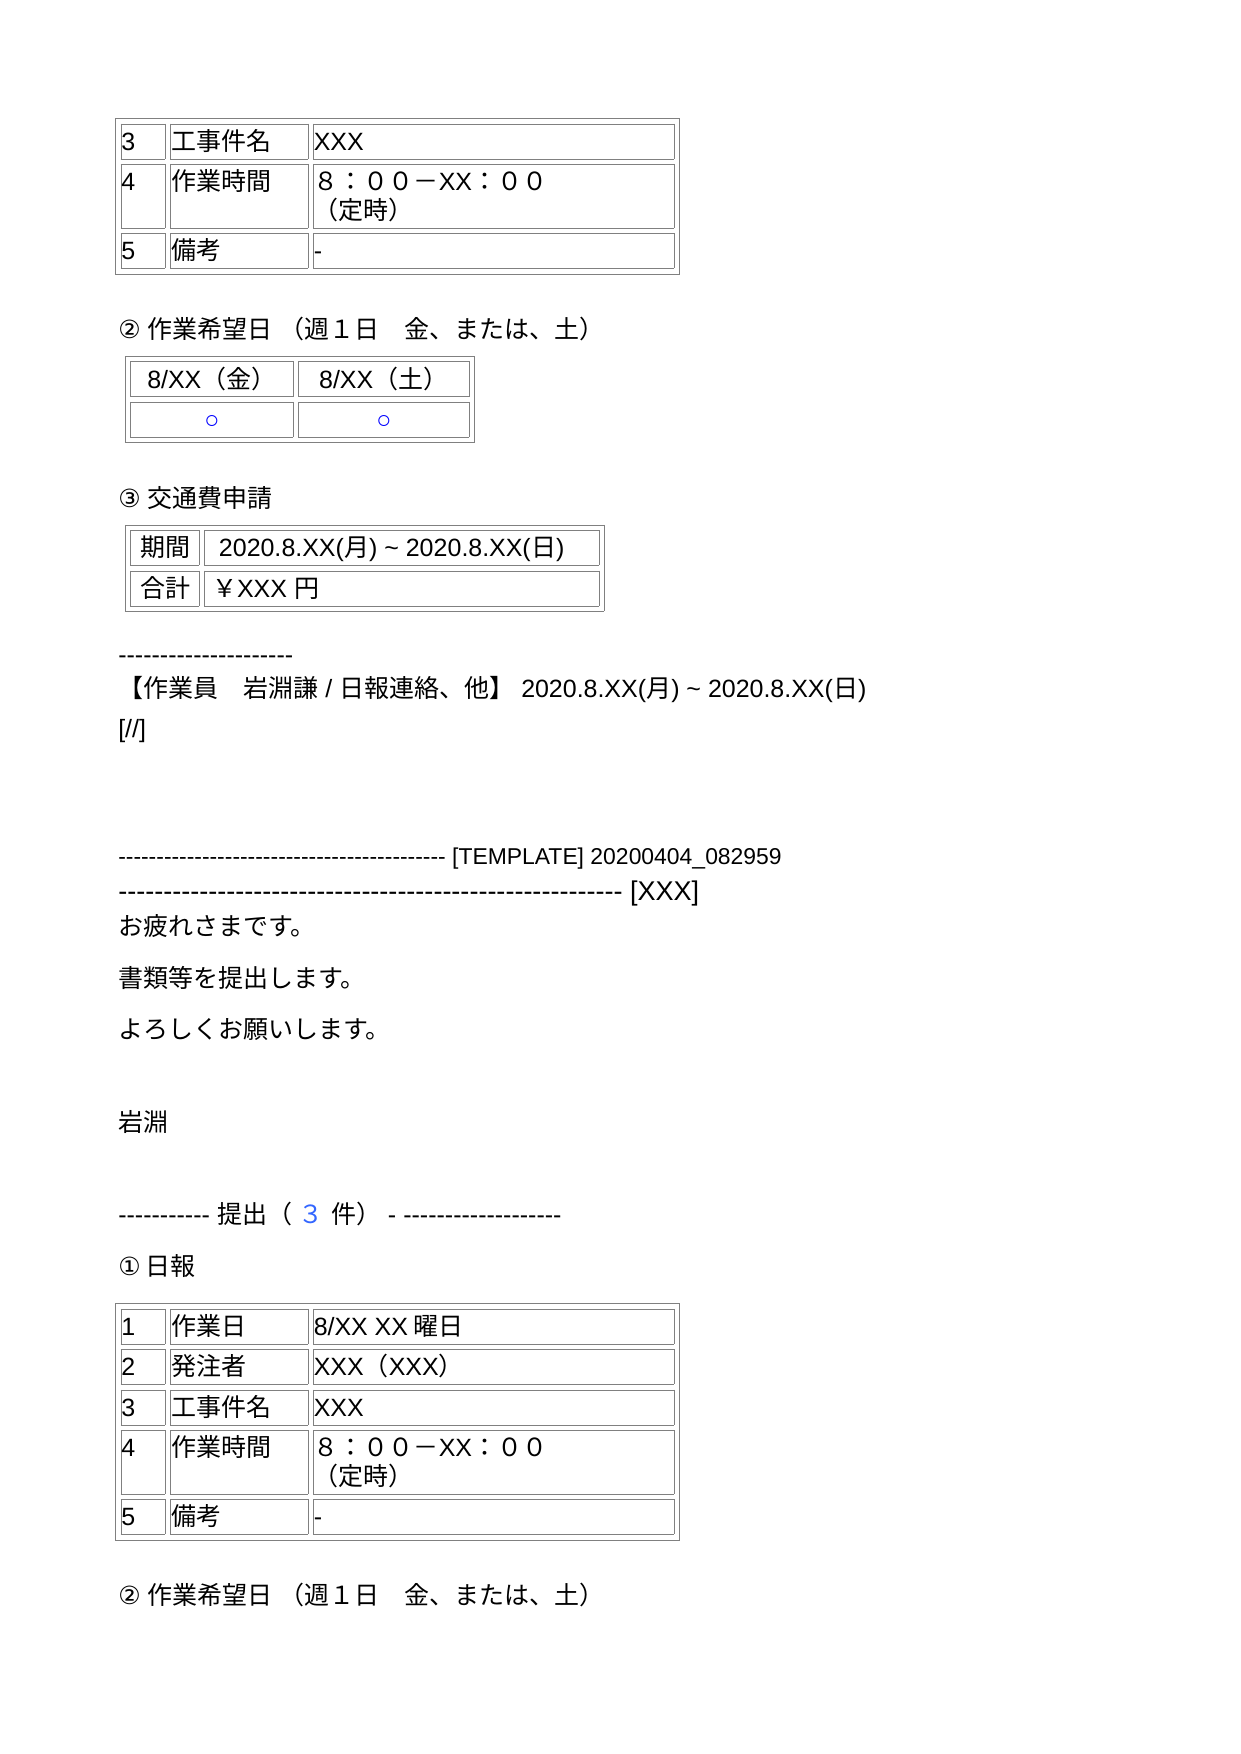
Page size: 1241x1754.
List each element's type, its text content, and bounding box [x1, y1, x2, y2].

table_header 2020.8.XX(月) ~ 2020.8.XX(日) [202, 526, 602, 565]
text 【作業員 岩淵謙 / 日報連絡、他】 2020.8.XX(月) ~ 2020.8.XX(日) [118, 674, 1122, 703]
text お疲れさまです。 [118, 912, 1122, 941]
table_cell ○ [128, 396, 296, 437]
table_cell 2 [118, 1344, 168, 1384]
table_header 1 [118, 1304, 168, 1344]
text --------------------- [118, 640, 1122, 668]
table_header 8/XX（土） [296, 357, 471, 396]
table_cell 工事件名 [168, 1384, 310, 1424]
table_header 期間 [128, 526, 202, 565]
table_cell 合計 [128, 565, 202, 606]
table_cell 4 [118, 159, 168, 228]
table_cell XXX [310, 119, 677, 158]
text 岩淵 [118, 1108, 1122, 1136]
table_header 8/XX（金） [128, 357, 296, 396]
table_header 作業日 [168, 1304, 310, 1344]
text よろしくお願いします。 [118, 1015, 1122, 1044]
table_cell 4 [118, 1425, 168, 1494]
table_cell 作業時間 [168, 159, 310, 228]
text ③ 交通費申請 [118, 483, 1122, 512]
table_cell ８：００－XX：００ （定時） [310, 1425, 677, 1494]
table_cell 発注者 [168, 1344, 310, 1384]
table_cell - [310, 228, 677, 268]
text ----------- 提出（ ３ 件） - ------------------- [118, 1200, 1122, 1229]
table_cell 備考 [168, 228, 310, 268]
table_cell - [314, 234, 674, 268]
table_cell - [310, 1494, 677, 1534]
text ② 作業希望日 （週１日 金、または、土） [118, 1581, 1122, 1609]
text ------------------------------------------- [TEMPLATE] 20200404_082959 [118, 843, 1122, 869]
table_header 8/XX XX曜日 [310, 1304, 677, 1344]
table_cell ￥XXX 円 [202, 565, 602, 606]
table_cell 作業時間 [168, 1425, 310, 1494]
table_cell 3 [118, 119, 168, 158]
table_cell ８：００－XX：００ （定時） [310, 159, 677, 228]
table_cell ○ [296, 396, 471, 437]
table_cell 5 [118, 1494, 168, 1534]
table_cell 3 [118, 1384, 168, 1424]
text [//] [118, 714, 1122, 743]
table_cell XXX（XXX） [310, 1344, 677, 1384]
table_cell XXX [310, 1384, 677, 1424]
table_cell 5 [118, 228, 168, 268]
text 書類等を提出します。 [118, 963, 1122, 992]
table_cell - [314, 1500, 674, 1534]
text -------------------------------------------------------- [XXX] [118, 874, 1122, 906]
table_cell 備考 [168, 1494, 310, 1534]
text ② 作業希望日 （週１日 金、または、土） [118, 315, 1122, 343]
table_cell 工事件名 [168, 119, 310, 158]
text ①日報 [118, 1252, 1122, 1281]
